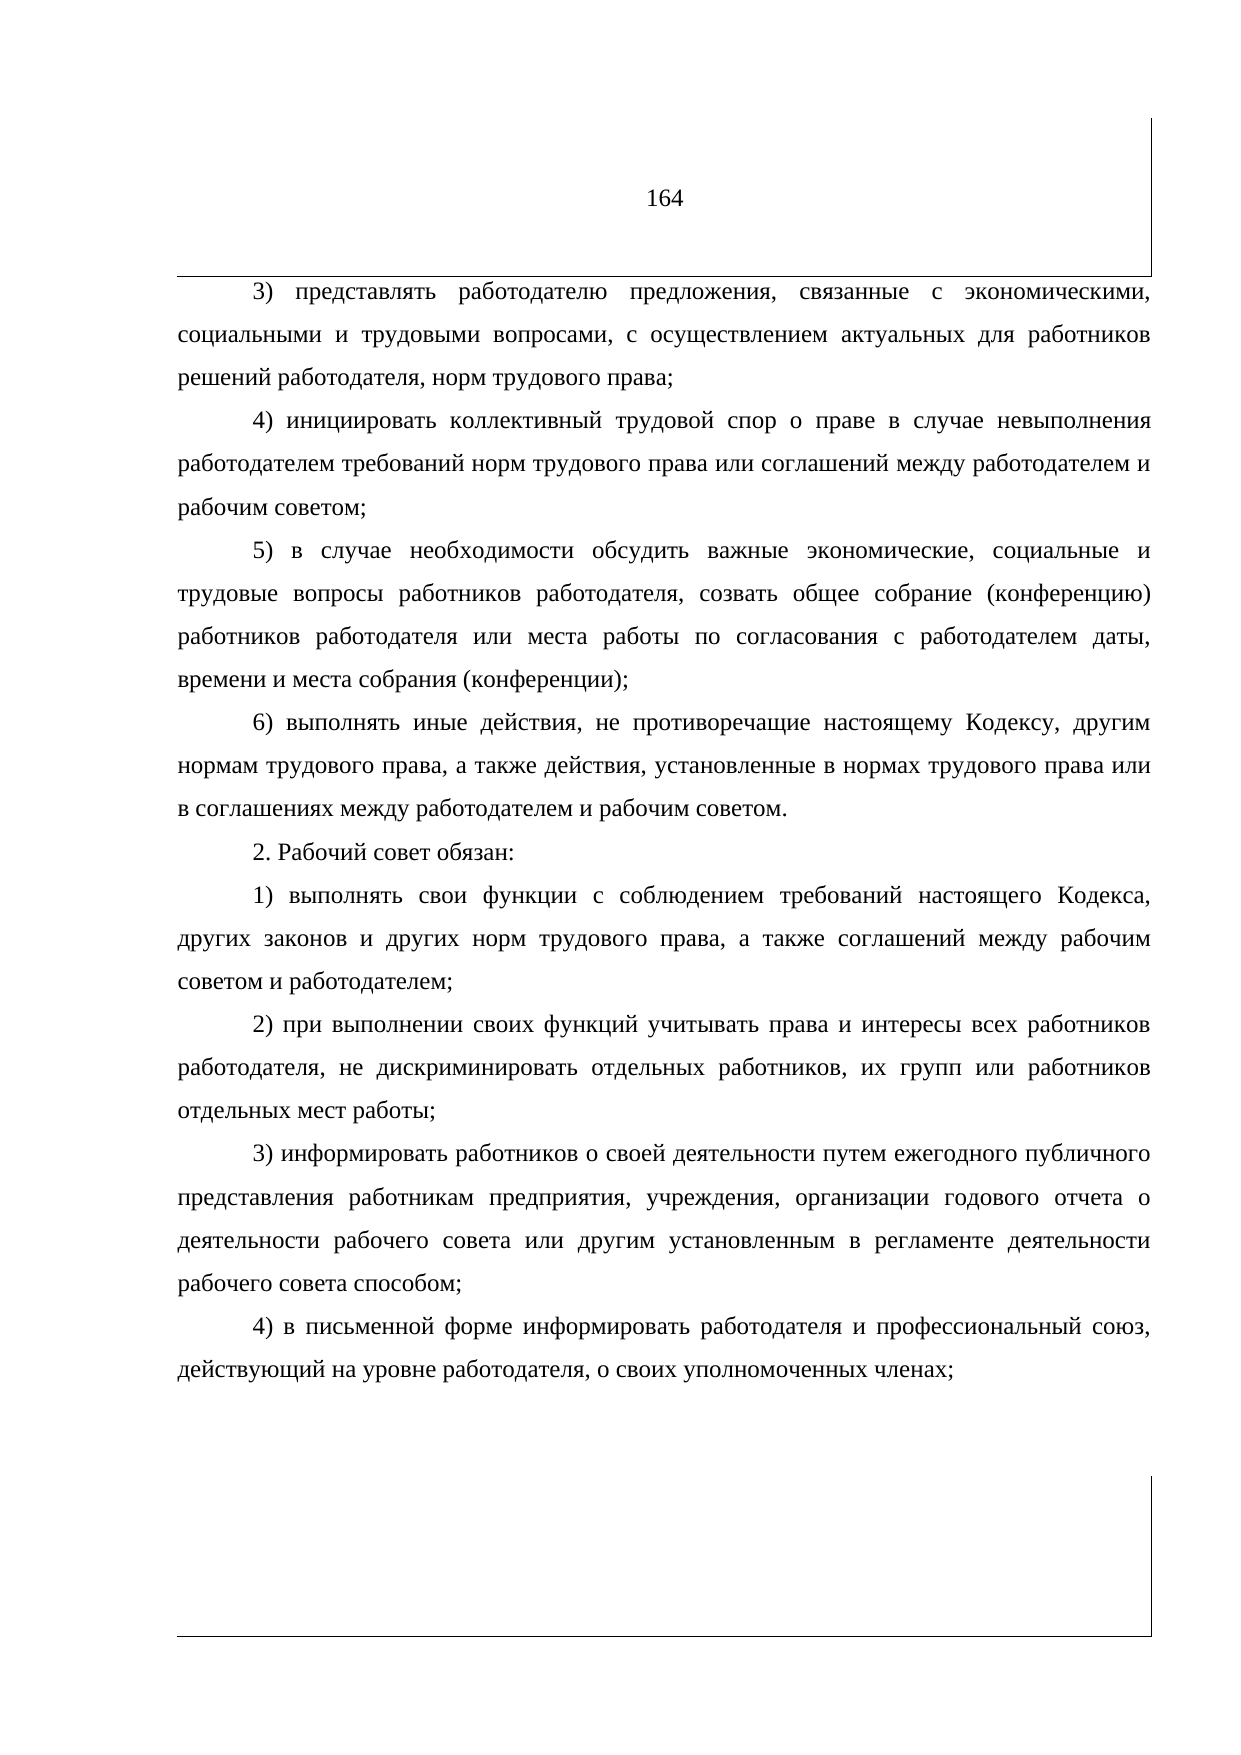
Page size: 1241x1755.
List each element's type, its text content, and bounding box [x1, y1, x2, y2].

text 1) выполнять свои функции с соблюдением требований настоящего Кодекса, других законов и других норм трудового права, а также соглашений между рабочим советом и работодателем; [177, 880, 1152, 995]
text 3) информировать работников о своей деятельности путем ежегодного публичного представления работникам предприятия, учреждения, организации годового отчета о деятельности рабочего совета или другим установленным в регламенте деятельности рабочего совета способом; [177, 1138, 1152, 1297]
text 2. Рабочий совет обязан: [177, 837, 1152, 865]
text 3) представлять работодателю предложения, связанные с экономическими, социальными и трудовыми вопросами, с осуществлением актуальных для работников решений работодателя, норм трудового права; [177, 276, 1152, 391]
text 4) в письменной форме информировать работодателя и профессиональный союз, действующий на уровне работодателя, о своих уполномоченных членах; [177, 1311, 1152, 1383]
text 4) инициировать коллективный трудовой спор о праве в случае невыполнения работодателем требований норм трудового права или соглашений между работодателем и рабочим советом; [177, 405, 1152, 520]
text 5) в случае необходимости обсудить важные экономические, социальные и трудовые вопросы работников работодателя, созвать общее собрание (конференцию) работников работодателя или места работы по согласования с работодателем даты, времени и места собрания (конференции); [177, 535, 1152, 693]
text 6) выполнять иные действия, не противоречащие настоящему Кодексу, другим нормам трудового права, а также действия, установленные в нормах трудового права или в соглашениях между работодателем и рабочим советом. [177, 707, 1152, 822]
text 2) при выполнении своих функций учитывать права и интересы всех работников работодателя, не дискриминировать отдельных работников, их групп или работников отдельных мест работы; [177, 1009, 1152, 1124]
